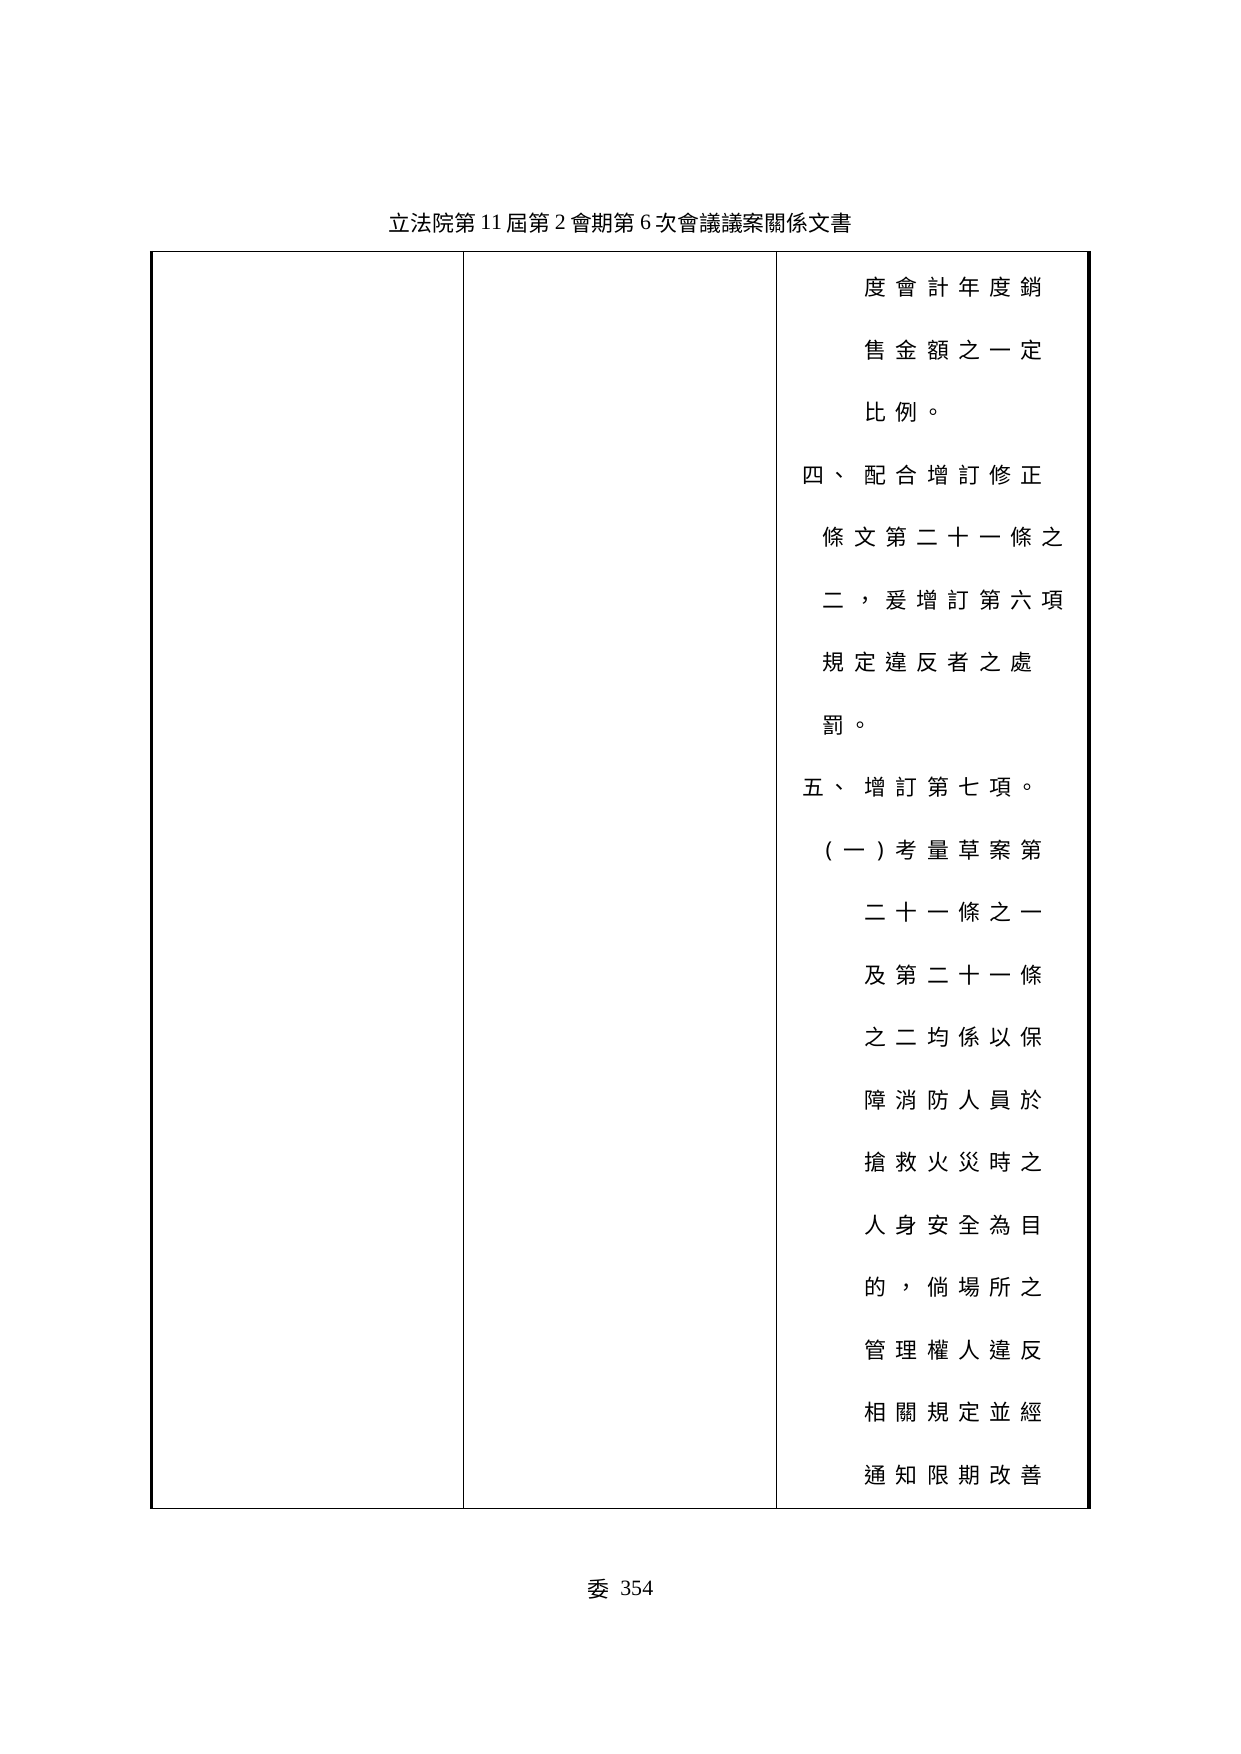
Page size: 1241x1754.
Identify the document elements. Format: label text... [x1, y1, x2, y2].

table_cell 度會計年度銷售金額之一定比例。 四、配合增訂修正條文第二十一條之二，爰增訂第六項規定違反者之處罰。 五、增訂第七項。 (一)考量草案第二十一條之一及第二十一條之二均係以保障消防人員於搶救火災時之人身安全為目的，倘場所之管理權人違反相關規定並經通知限期改善 [777, 252, 1087, 1508]
table_cell [153, 252, 463, 1508]
table_cell [464, 252, 776, 1508]
